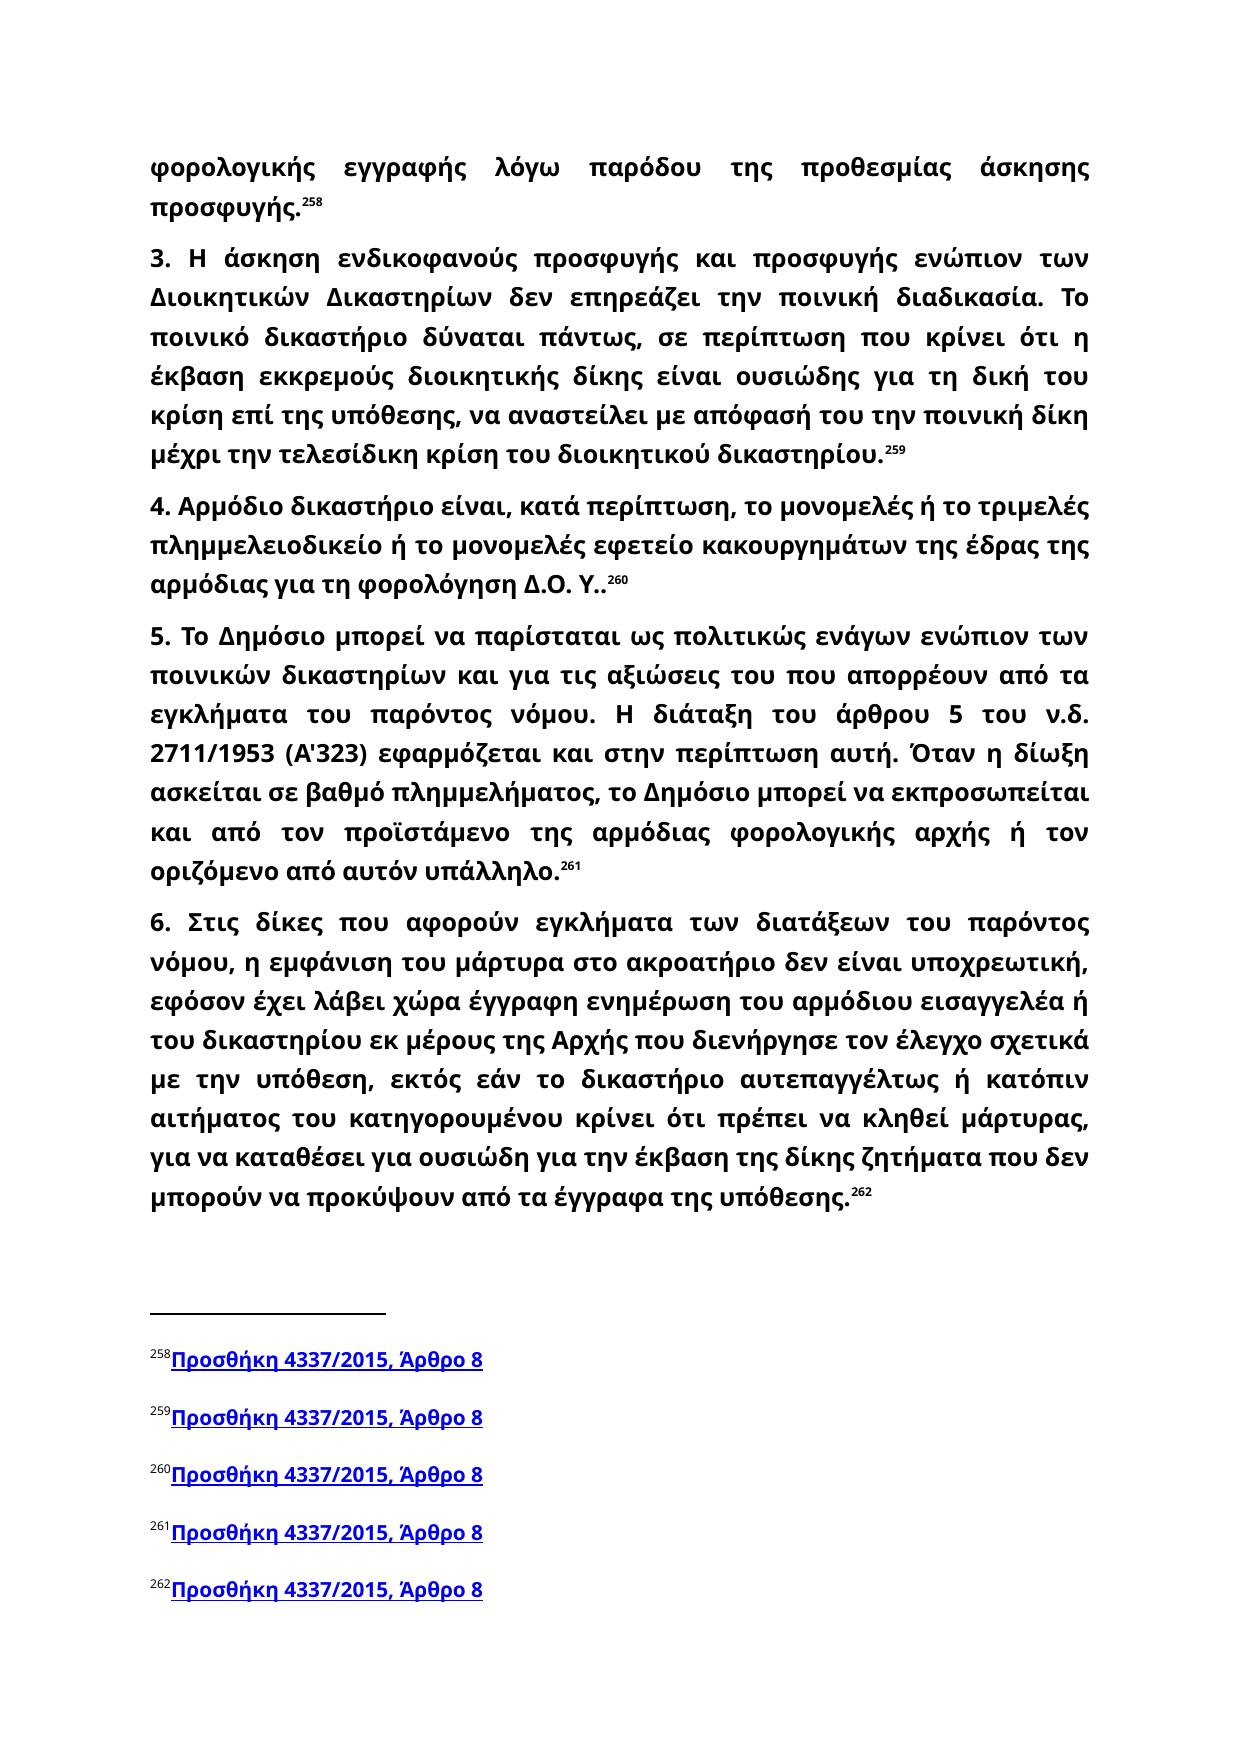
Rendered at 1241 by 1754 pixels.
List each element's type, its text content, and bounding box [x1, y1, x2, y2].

text Προσθήκη 4337/2015, Άρθρο 8 [150, 1518, 1090, 1546]
text 6. Στις δίκες που αφορούν εγκλήματα των διατάξεων του παρόντος νόμου, η εμφάνιση του μάρτυρα στο ακροατήριο δεν είναι υποχρεωτική, εφόσον έχει λάβει χώρα έγγραφη ενημέρωση του αρμόδιου εισαγγελέα ή του δικαστηρίου εκ μέρους της Αρχής που διενήργησε τον έλεγχο σχετικά με την υπόθεση, εκτός εάν το δικαστήριο αυτεπαγγέλτως ή κατόπιν αιτήματος του κατηγορουμένου κρίνει ότι πρέπει να κληθεί μάρτυρας, για να καταθέσει για ουσιώδη για την έκβαση της δίκης ζητήματα που δεν μπορούν να προκύψουν από τα έγγραφα της υπόθεσης. [150, 905, 1090, 1213]
text φορολογικής εγγραφής λόγω παρόδου της προθεσμίας άσκησης προσφυγής. [150, 150, 1090, 223]
text Προσθήκη 4337/2015, Άρθρο 8 [150, 1345, 1090, 1373]
text Προσθήκη 4337/2015, Άρθρο 8 [150, 1576, 1090, 1604]
text Προσθήκη 4337/2015, Άρθρο 8 [150, 1403, 1090, 1431]
text 4. Αρμόδιο δικαστήριο είναι, κατά περίπτωση, το μονομελές ή το τριμελές πλημμελειοδικείο ή το μονομελές εφετείο κακουργημάτων της έδρας της αρμόδιας για τη φορολόγηση Δ.Ο. Υ.. [150, 488, 1090, 601]
text 5. Το Δημόσιο μπορεί να παρίσταται ως πολιτικώς ενάγων ενώπιον των ποινικών δικαστηρίων και για τις αξιώσεις του που απορρέουν από τα εγκλήματα του παρόντος νόμου. Η διάταξη του άρθρου 5 του ν.δ. 2711/1953 (Α'323) εφαρμόζεται και στην περίπτωση αυτή. Όταν η δίωξη ασκείται σε βαθμό πλημμελήματος, το Δημόσιο μπορεί να εκπροσωπείται και από τον προϊστάμενο της αρμόδιας φορολογικής αρχής ή τον οριζόμενο από αυτόν υπάλληλο. [150, 618, 1090, 887]
text 3. Η άσκηση ενδικοφανούς προσφυγής και προσφυγής ενώπιον των Διοικητικών Δικαστηρίων δεν επηρεάζει την ποινική διαδικασία. Το ποινικό δικαστήριο δύναται πάντως, σε περίπτωση που κρίνει ότι η έκβαση εκκρεμούς διοικητικής δίκης είναι ουσιώδης για τη δική του κρίση επί της υπόθεσης, να αναστείλει με απόφασή του την ποινική δίκη μέχρι την τελεσίδικη κρίση του διοικητικού δικαστηρίου. [150, 241, 1090, 471]
text Προσθήκη 4337/2015, Άρθρο 8 [150, 1460, 1090, 1489]
